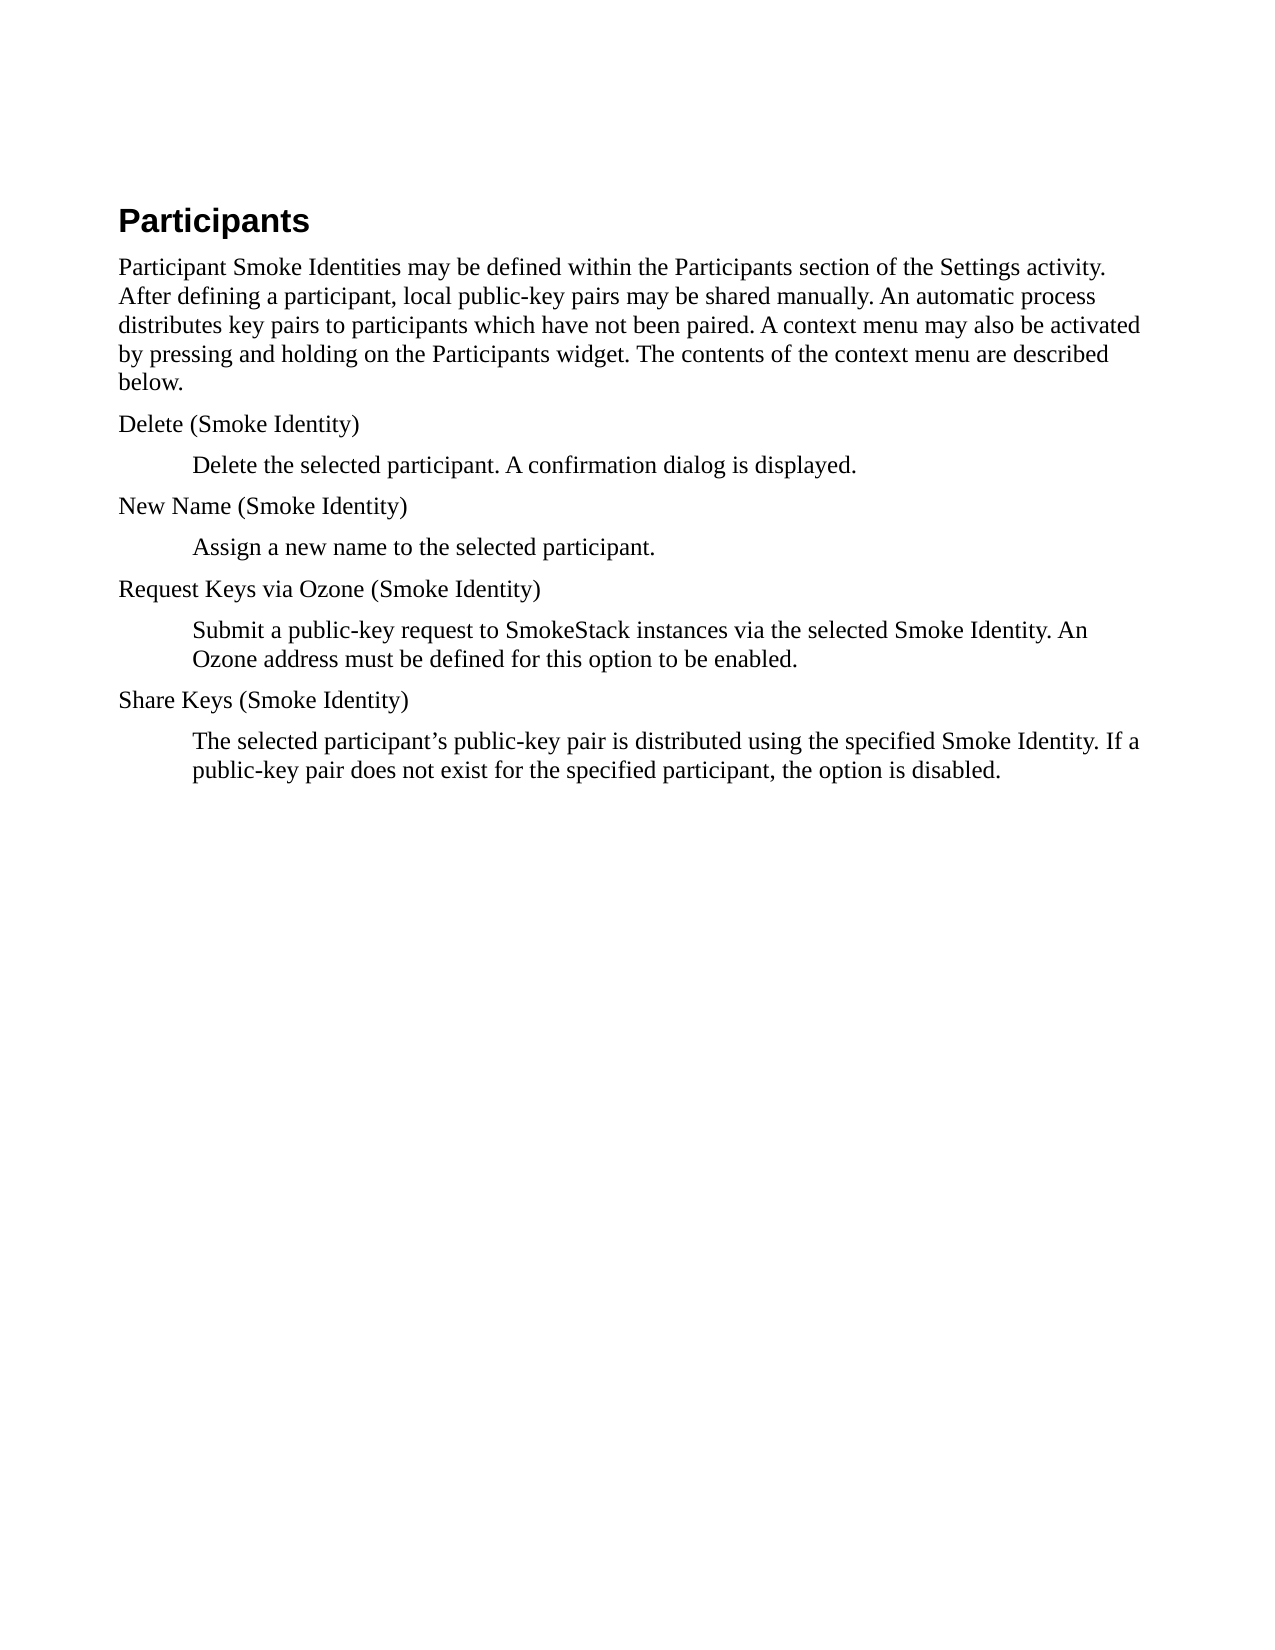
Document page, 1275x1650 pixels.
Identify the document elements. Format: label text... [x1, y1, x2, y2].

text Submit a public-key request to SmokeStack instances via the selected Smoke Identity. An Ozone address must be defined for this option to be enabled. [192, 615, 1157, 672]
text Share Keys (Smoke Identity) [118, 685, 1157, 714]
text Delete the selected participant. A confirmation dialog is displayed. [118, 450, 1157, 479]
subtitle Participants [118, 201, 1157, 240]
text New Name (Smoke Identity) [118, 491, 1157, 520]
text Request Keys via Ozone (Smoke Identity) [118, 574, 1157, 602]
text Participant Smoke Identities may be defined within the Participants section of the Settings activity. After defining a participant, local public-key pairs may be shared manually. An automatic process distributes key pairs to participants which have not been paired. A context menu may also be activated by pressing and holding on the Participants widget. The contents of the context menu are described below. [118, 252, 1157, 396]
text Assign a new name to the selected participant. [118, 532, 1157, 561]
text The selected participant’s public-key pair is distributed using the specified Smoke Identity. If a public-key pair does not exist for the specified participant, the option is disabled. [192, 726, 1157, 784]
text Delete (Smoke Identity) [118, 409, 1157, 437]
